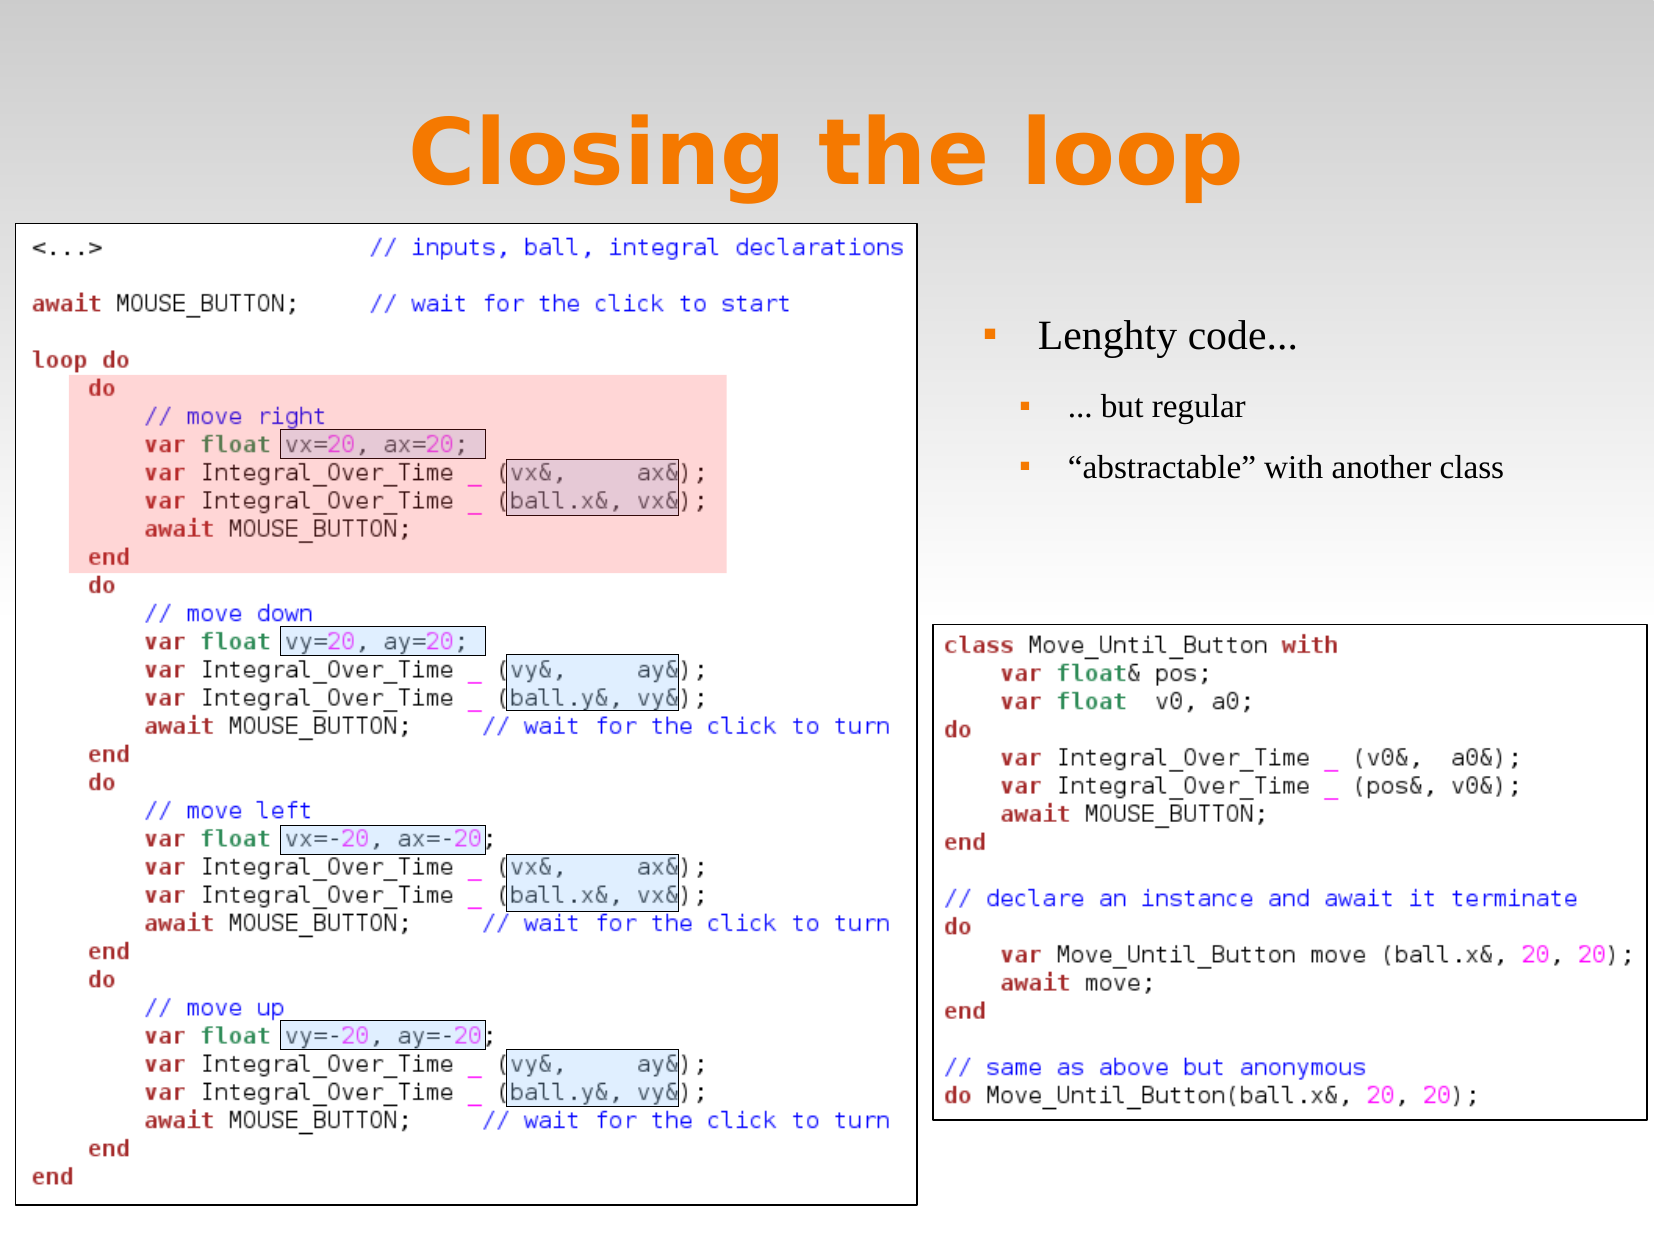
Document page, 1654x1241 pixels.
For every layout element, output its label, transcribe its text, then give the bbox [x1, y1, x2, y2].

list Lenghty code... ... but regular “abstractable” with another class [896, 312, 1549, 561]
text_box [280, 825, 486, 855]
text_box [68, 374, 727, 574]
text_box [506, 654, 679, 711]
text_box [280, 626, 486, 656]
text_box [506, 1049, 679, 1107]
picture [16, 224, 917, 1205]
text_box [506, 854, 679, 912]
text_box [280, 1020, 486, 1050]
picture [933, 625, 1647, 1119]
title Closing the loop [82, 49, 1571, 257]
